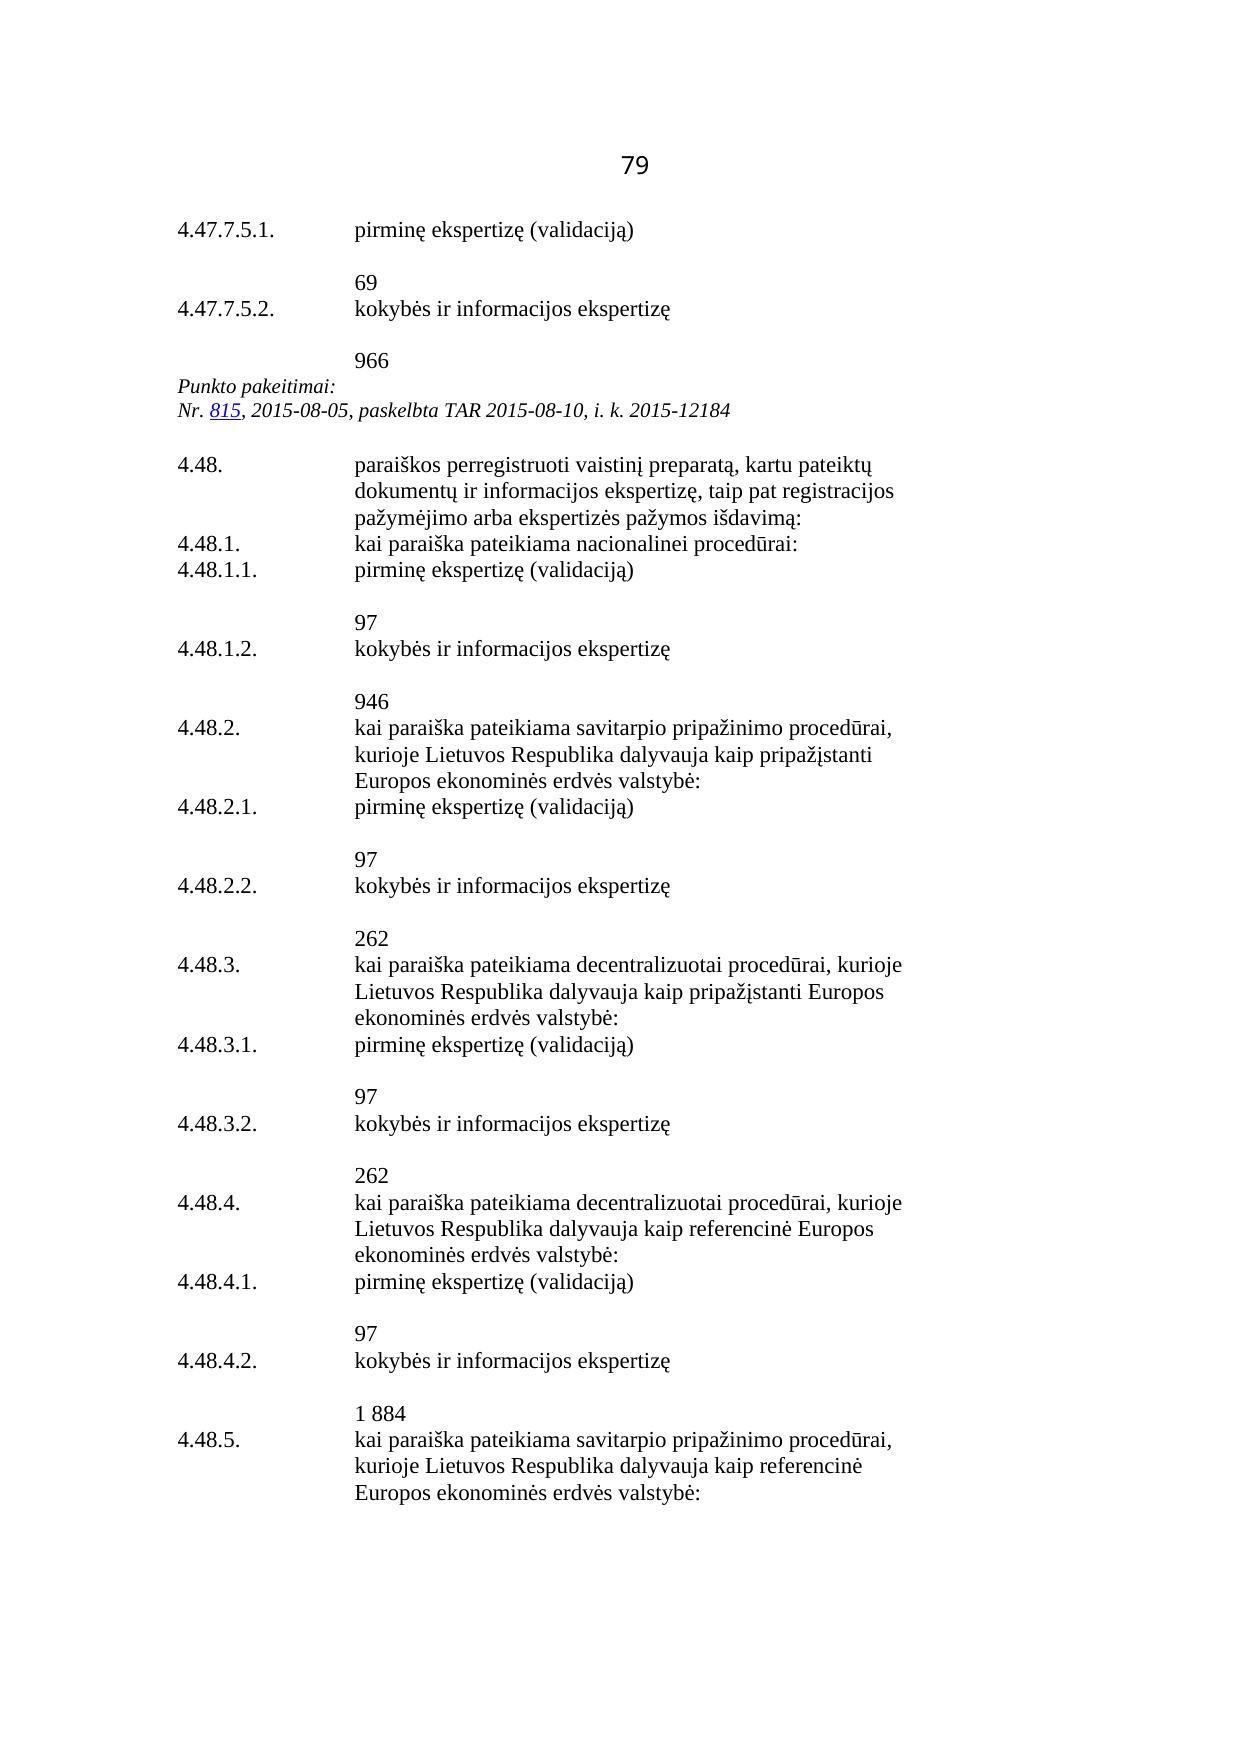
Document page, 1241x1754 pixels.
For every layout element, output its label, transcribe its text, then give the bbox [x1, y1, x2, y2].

text Europos ekonominės erdvės valstybė: [354, 767, 945, 793]
text 4.48.5. kai paraiška pateikiama savitarpio pripažinimo procedūrai, [177, 1426, 945, 1452]
text Punkto pakeitimai: [177, 374, 1093, 398]
text 4.48.4.1. pirminę ekspertizę (validaciją) 97 [177, 1268, 945, 1347]
text dokumentų ir informacijos ekspertizę, taip pat registracijos [354, 477, 945, 503]
text ekonominės erdvės valstybė: [354, 1241, 945, 1268]
text 4.48.3.1. pirminę ekspertizę (validaciją) 97 [177, 1031, 945, 1110]
text 4.48.2.2. kokybės ir informacijos ekspertizę 262 [177, 872, 945, 952]
text 4.48.4.2. kokybės ir informacijos ekspertizę 1 884 [177, 1347, 945, 1426]
text Lietuvos Respublika dalyvauja kaip pripažįstanti Europos [354, 978, 945, 1004]
text 4.47.7.5.2. kokybės ir informacijos ekspertizę 966 [177, 295, 945, 374]
text ekonominės erdvės valstybė: [354, 1004, 945, 1031]
text Nr. 815, 2015-08-05, paskelbta TAR 2015-08-10, i. k. 2015-12184 [177, 398, 1093, 422]
text 4.48.1. kai paraiška pateikiama nacionalinei procedūrai: [177, 530, 945, 556]
text 4.47.7.5.1. pirminę ekspertizę (validaciją) 69 [177, 216, 945, 295]
text 4.48.4. kai paraiška pateikiama decentralizuotai procedūrai, kurioje [177, 1189, 945, 1215]
text kurioje Lietuvos Respublika dalyvauja kaip referencinė [354, 1452, 945, 1479]
text 4.48.3. kai paraiška pateikiama decentralizuotai procedūrai, kurioje [177, 952, 945, 978]
text 4.48. paraiškos perregistruoti vaistinį preparatą, kartu pateiktų [177, 451, 945, 477]
text pažymėjimo arba ekspertizės pažymos išdavimą: [354, 503, 945, 530]
text Europos ekonominės erdvės valstybė: [354, 1479, 945, 1505]
text 4.48.1.1. pirminę ekspertizę (validaciją) 97 [177, 556, 945, 635]
text 4.48.2.1. pirminę ekspertizę (validaciją) 97 [177, 793, 945, 872]
text Lietuvos Respublika dalyvauja kaip referencinė Europos [354, 1215, 945, 1241]
text kurioje Lietuvos Respublika dalyvauja kaip pripažįstanti [354, 741, 945, 767]
text 4.48.1.2. kokybės ir informacijos ekspertizę 946 [177, 635, 945, 714]
text 4.48.3.2. kokybės ir informacijos ekspertizę 262 [177, 1110, 945, 1189]
text 4.48.2. kai paraiška pateikiama savitarpio pripažinimo procedūrai, [177, 714, 945, 741]
